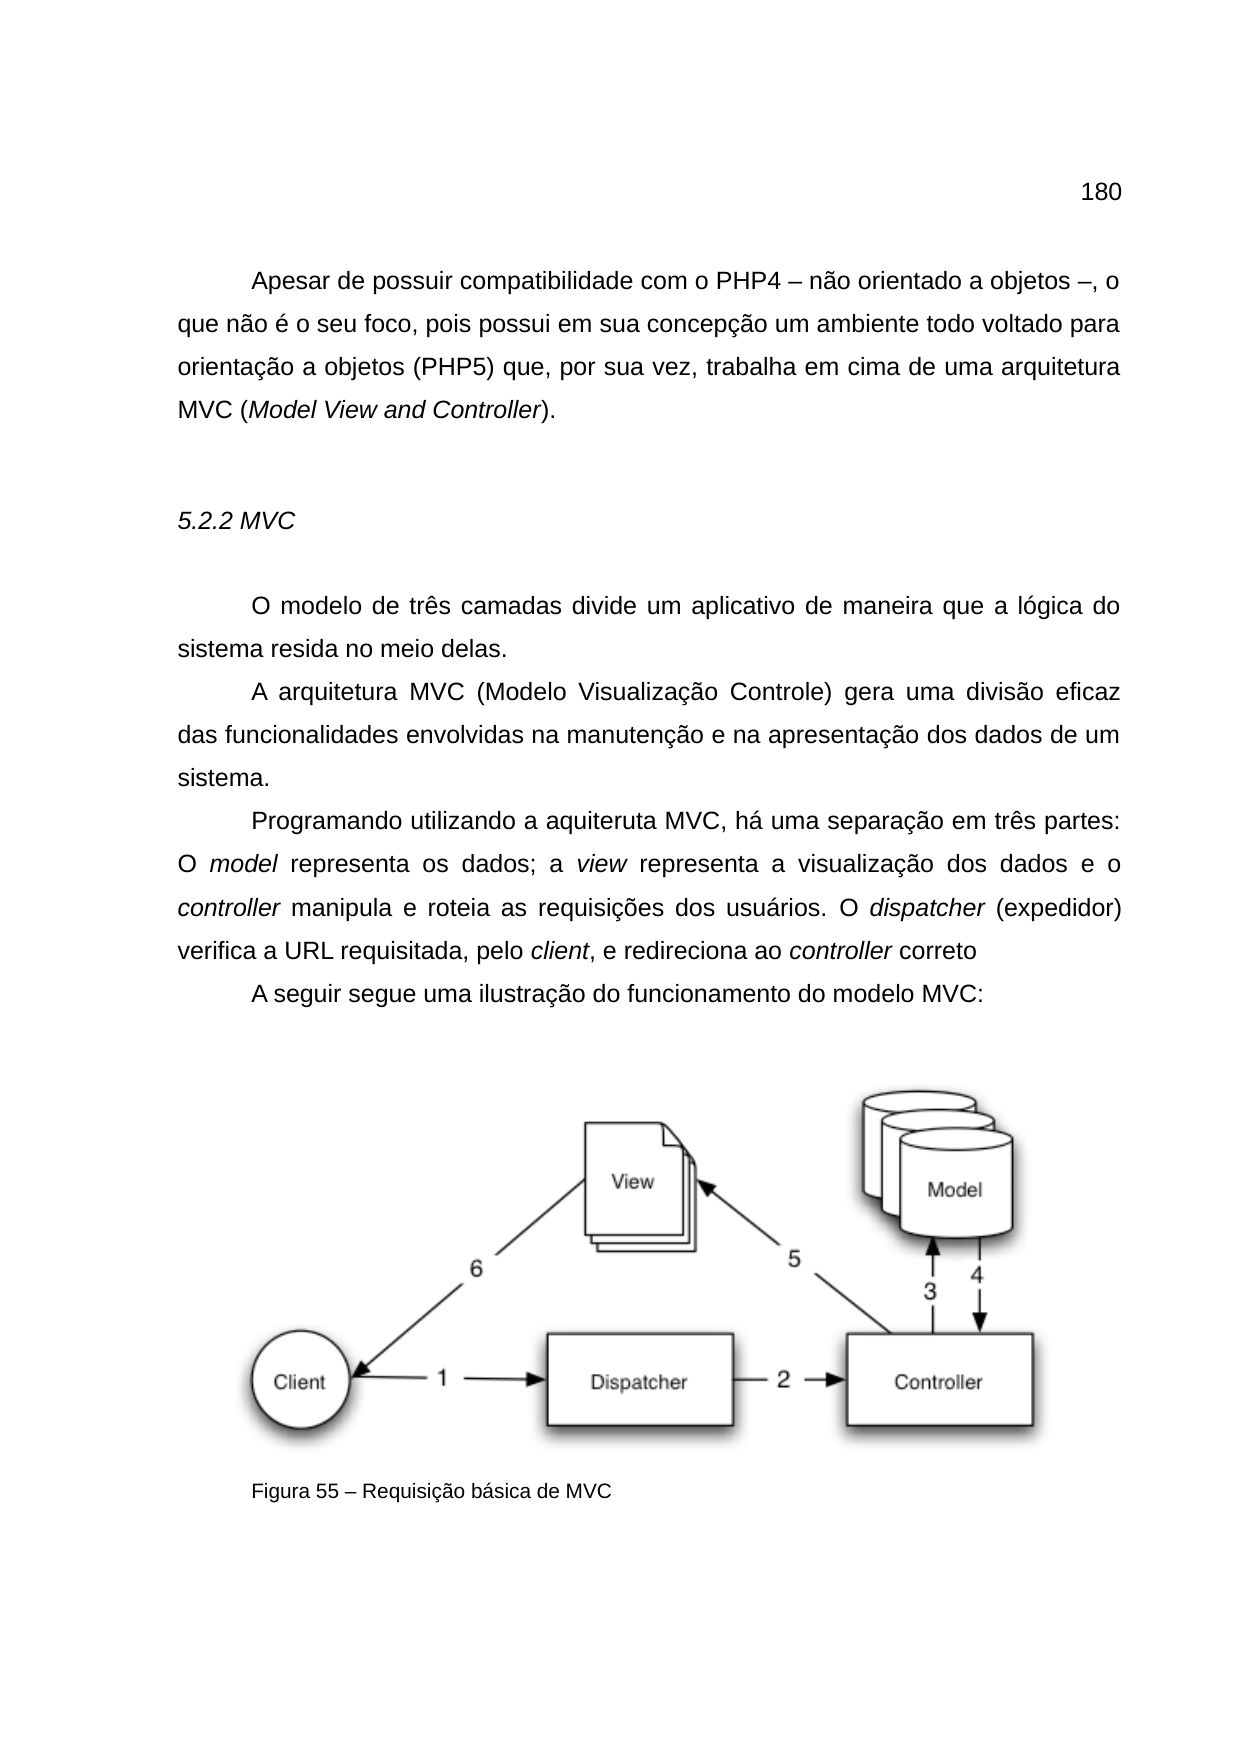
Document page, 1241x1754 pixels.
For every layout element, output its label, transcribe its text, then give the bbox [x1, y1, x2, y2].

text A arquitetura MVC (Modelo Visualização Controle) gera uma divisão eficaz das funcionalidades envolvidas na manutenção e na apresentação dos dados de um sistema. [177, 677, 1122, 792]
text Figura 55 – Requisição básica de MVC [177, 1479, 1122, 1503]
text Programando utilizando a aquiteruta MVC, há uma separação em três partes: O model representa os dados; a view representa a visualização dos dados e o controller manipula e roteia as requisições dos usuários. O dispatcher (expedidor) verifica a URL requisitada, pelo client, e redireciona ao controller correto [177, 806, 1122, 964]
text Apesar de possuir compatibilidade com o PHP4 – não orientado a objetos –, o que não é o seu foco, pois possui em sua concepção um ambiente todo voltado para orientação a objetos (PHP5) que, por sua vez, trabalha em cima de uma arquitetura MVC (Model View and Controller). [177, 266, 1122, 424]
text O modelo de três camadas divide um aplicativo de maneira que a lógica do sistema resida no meio delas. [177, 591, 1122, 663]
text A seguir segue uma ilustração do funcionamento do modelo MVC: [177, 979, 1122, 1008]
subtitle 5.2.2 MVC [177, 506, 1122, 535]
picture [177, 1065, 1123, 1479]
